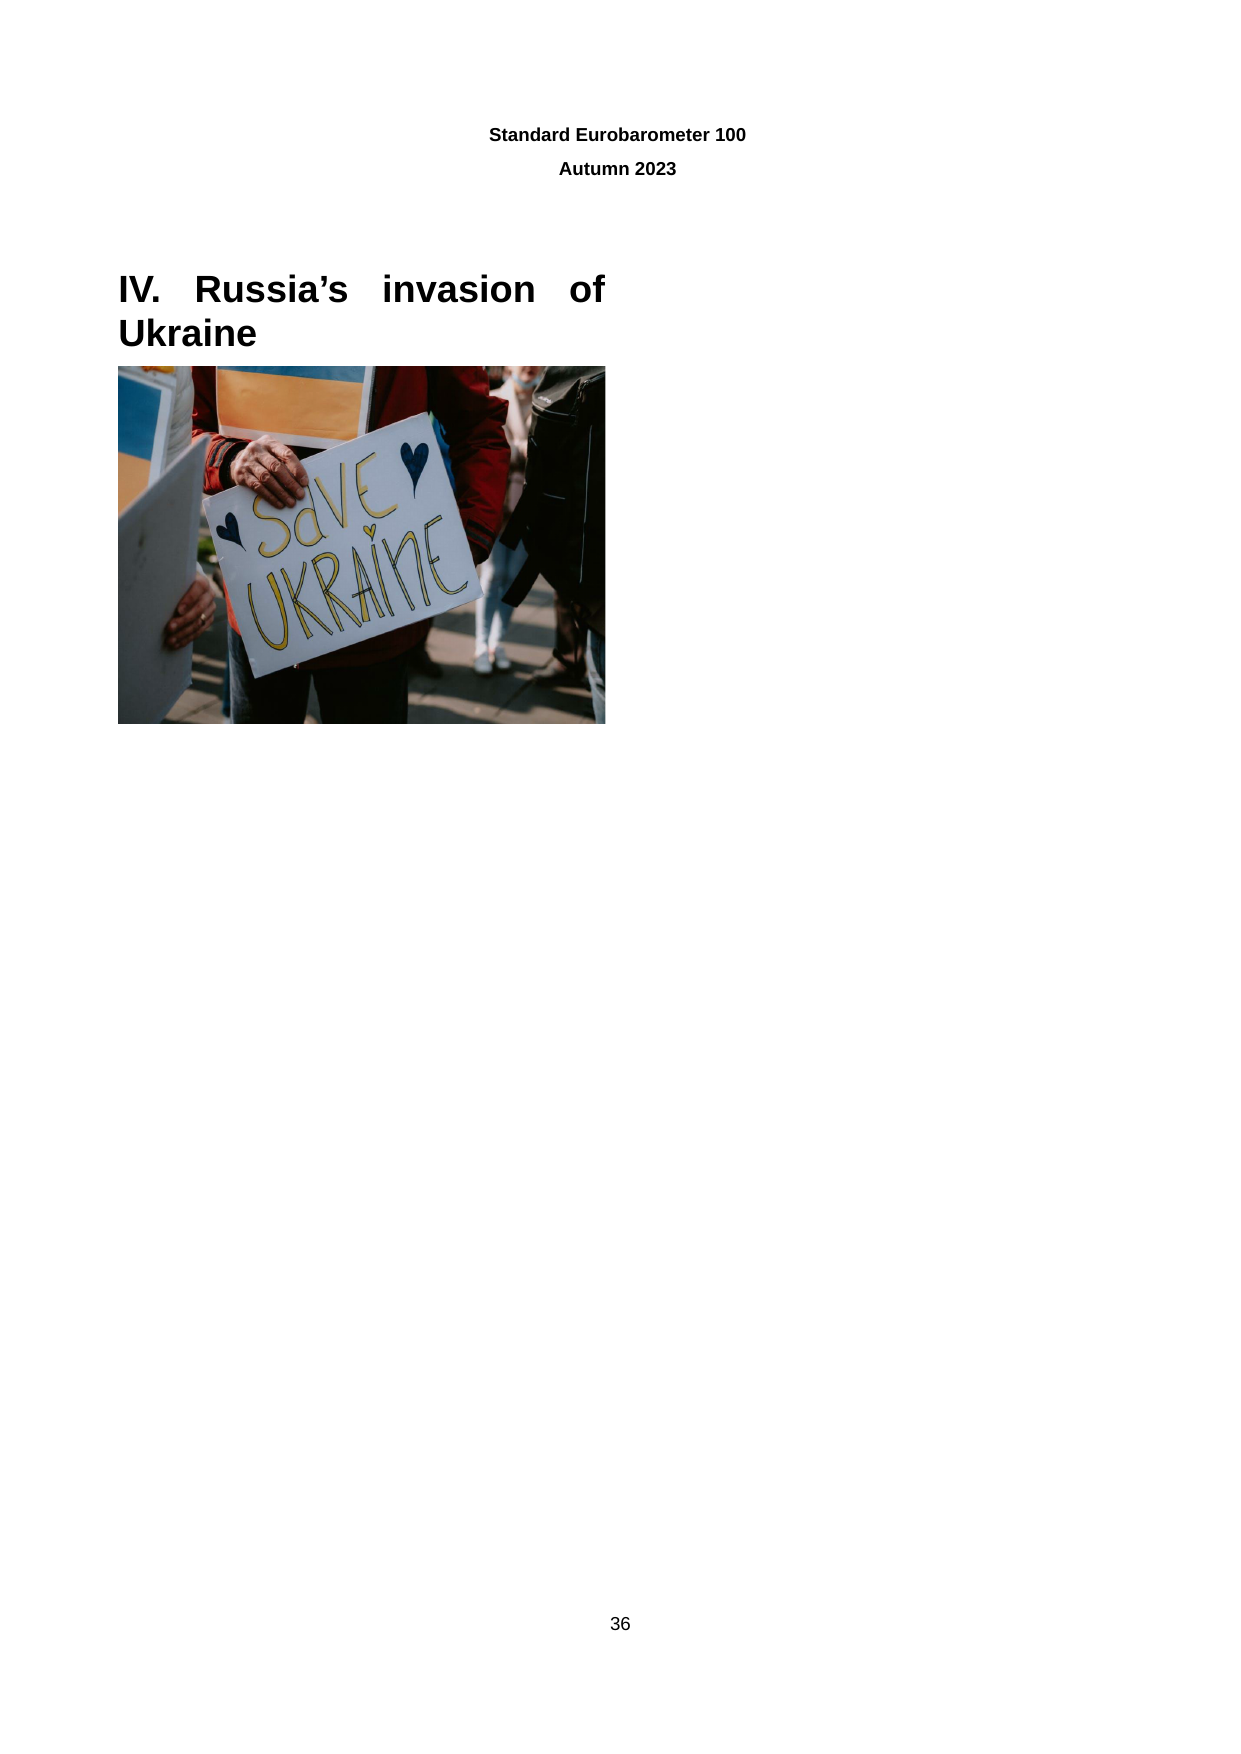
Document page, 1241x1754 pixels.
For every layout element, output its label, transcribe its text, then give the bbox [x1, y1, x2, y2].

picture [118, 366, 606, 724]
picture [118, 383, 122, 397]
subtitle IV. Russia’s invasion of Ukraine [118, 267, 605, 354]
picture [126, 423, 131, 431]
